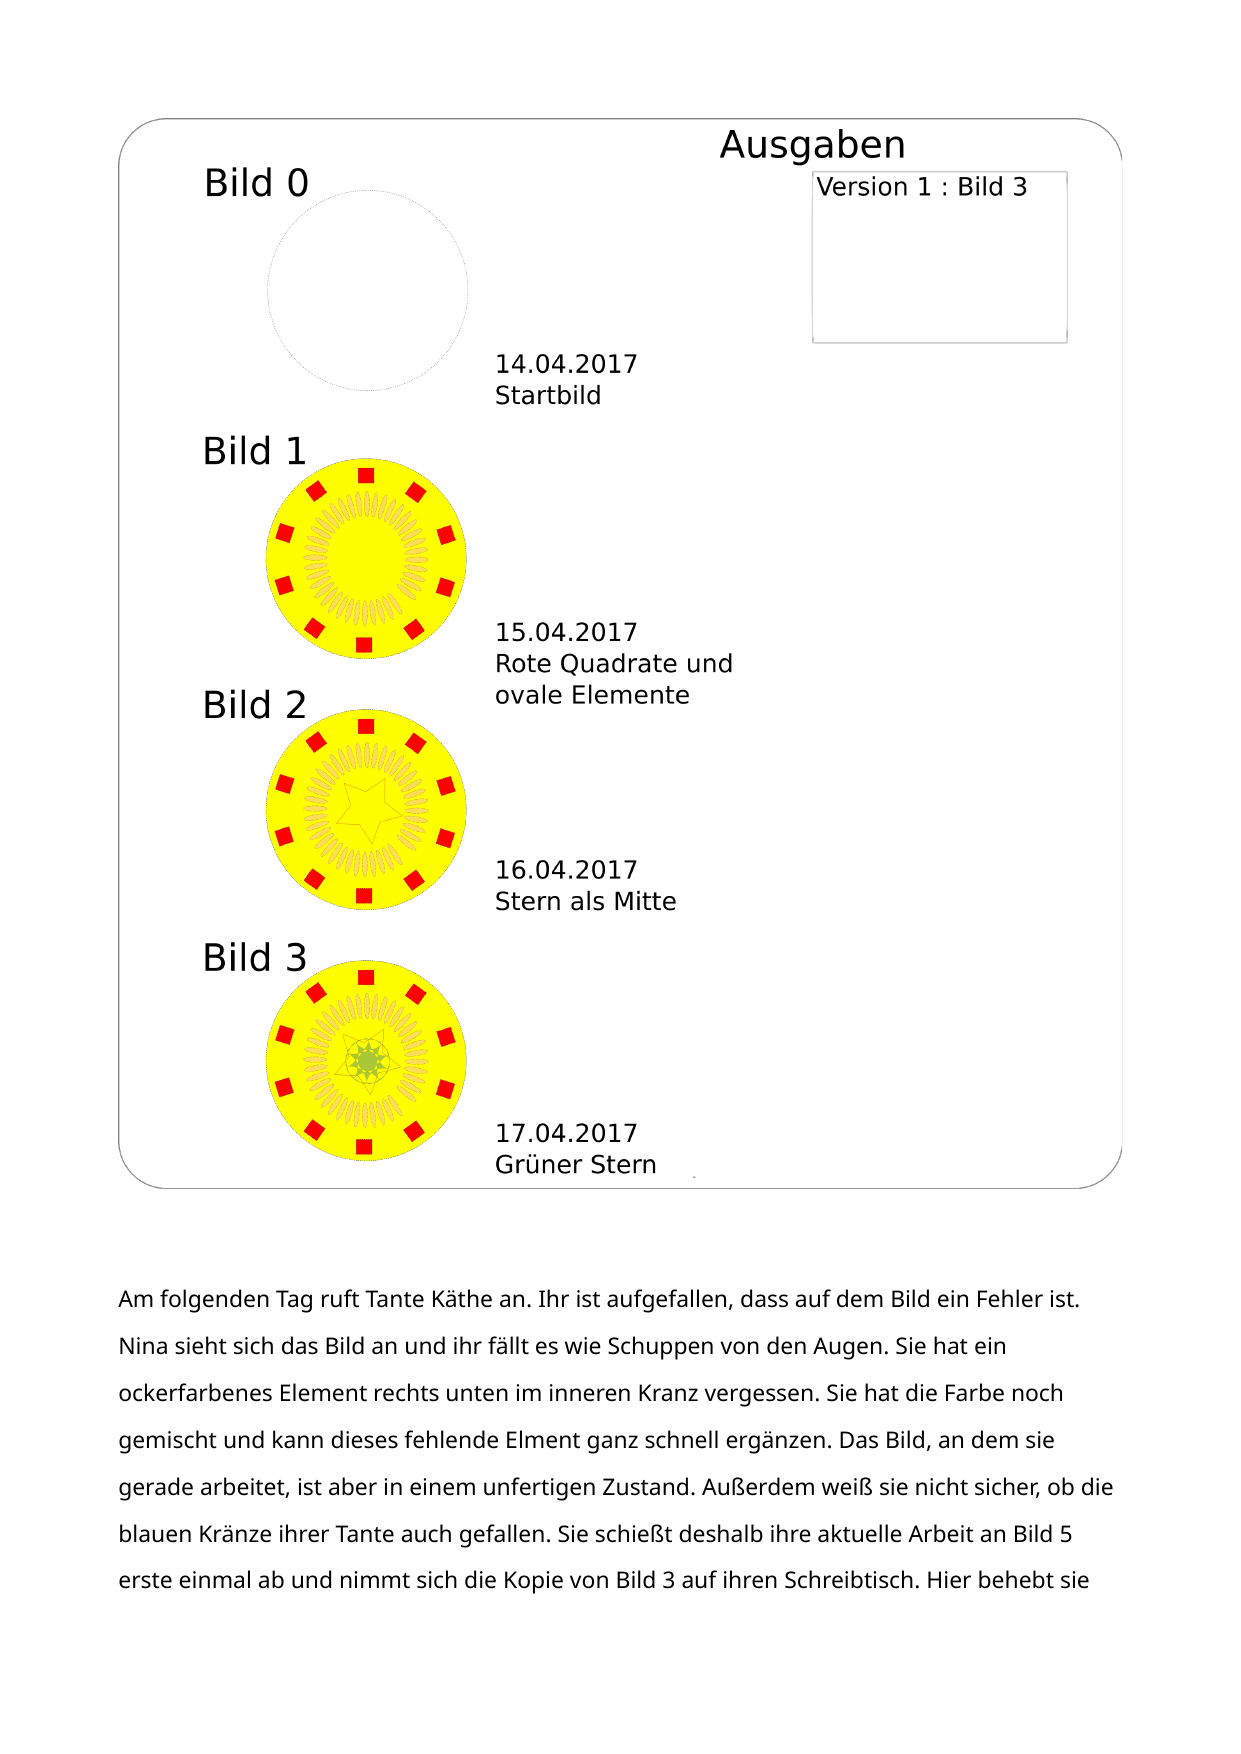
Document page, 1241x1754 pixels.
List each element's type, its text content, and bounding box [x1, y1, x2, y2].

text Am folgenden Tag ruft Tante Käthe an. Ihr ist aufgefallen, dass auf dem Bild ein Fehler ist. Nina sieht sich das Bild an und ihr fällt es wie Schuppen von den Augen. Sie hat ein ockerfarbenes Element rechts unten im inneren Kranz vergessen. Sie hat die Farbe noch gemischt und kann dieses fehlende Elment ganz schnell ergänzen. Das Bild, an dem sie gerade arbeitet, ist aber in einem unfertigen Zustand. Außerdem weiß sie nicht sicher, ob die blauen Kränze ihrer Tante auch gefallen. Sie schießt deshalb ihre aktuelle Arbeit an Bild 5 erste einmal ab und nimmt sich die Kopie von Bild 3 auf ihren Schreibtisch. Hier behebt sie [118, 1283, 1122, 1596]
picture [118, 118, 1123, 1207]
